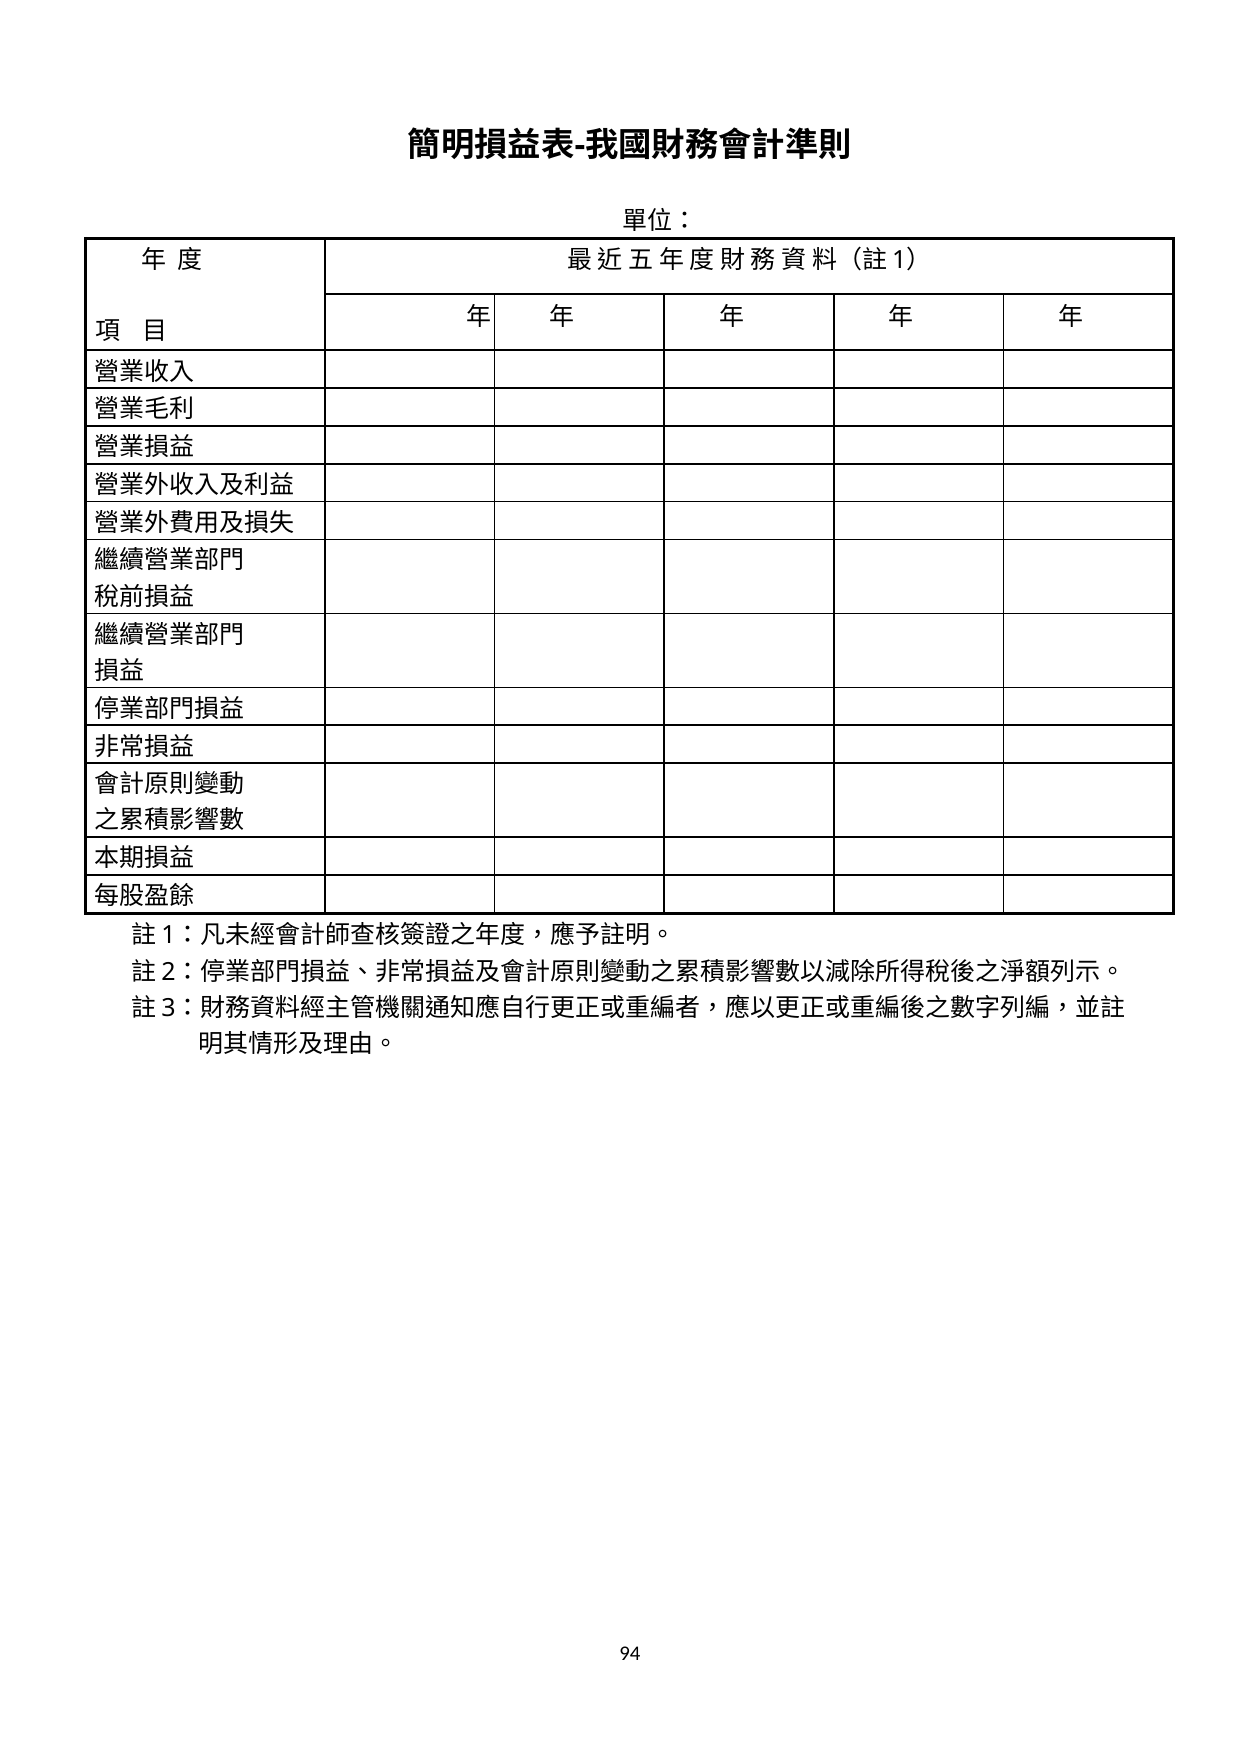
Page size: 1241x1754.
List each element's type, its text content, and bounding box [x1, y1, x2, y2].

table_cell [1004, 838, 1172, 874]
table_cell [1004, 502, 1172, 538]
table_cell [835, 540, 1003, 612]
table_cell [1004, 688, 1172, 724]
table_cell [495, 389, 663, 425]
table_cell [1004, 876, 1172, 912]
table_cell [665, 688, 833, 724]
table_cell [665, 726, 833, 762]
table_cell [835, 502, 1003, 538]
table_cell [665, 876, 833, 912]
table_cell [326, 540, 494, 612]
table_cell [326, 614, 494, 687]
table_cell [326, 389, 494, 425]
table_cell [495, 838, 663, 874]
text 單位： [284, 201, 1094, 237]
table_cell [665, 540, 833, 612]
table_cell [665, 838, 833, 874]
table_cell [495, 502, 663, 538]
table_header 年 度 項 目 [87, 240, 324, 349]
table_cell [835, 427, 1003, 463]
table_cell 年 [665, 295, 833, 349]
table_cell [326, 688, 494, 724]
table_cell [835, 614, 1003, 687]
table_cell 營業收入 [87, 351, 324, 387]
table_cell [665, 764, 833, 836]
table_cell [835, 876, 1003, 912]
table_cell [1004, 540, 1172, 612]
table_cell [1004, 465, 1172, 501]
table_cell 繼續營業部門 稅前損益 [87, 540, 324, 612]
table_cell 停業部門損益 [87, 688, 324, 724]
table_cell [835, 726, 1003, 762]
table_cell [495, 688, 663, 724]
table_cell [495, 764, 663, 836]
table_cell [495, 465, 663, 501]
table_cell 營業外收入及利益 [87, 465, 324, 501]
table_cell [665, 351, 833, 387]
table_cell 年 [326, 295, 494, 349]
table_header 最 近 五 年 度 財 務 資 料（註1） [326, 240, 1172, 293]
table_cell 營業損益 [87, 427, 324, 463]
table_cell [665, 614, 833, 687]
text 註3：財務資料經主管機關通知應自行更正或重編者，應以更正或重編後之數字列編，並註明其情形及理由。 [131, 987, 1128, 1060]
table_cell [326, 764, 494, 836]
table_cell 年 [1004, 295, 1172, 349]
table_cell 營業毛利 [87, 389, 324, 425]
table_cell [665, 502, 833, 538]
table_cell [495, 351, 663, 387]
table_cell [326, 351, 494, 387]
table_cell [495, 614, 663, 687]
table_cell 會計原則變動 之累積影響數 [87, 764, 324, 836]
table_cell [1004, 764, 1172, 836]
text 註1：凡未經會計師查核簽證之年度，應予註明。 [131, 915, 1128, 951]
table_cell [495, 726, 663, 762]
table_cell [1004, 427, 1172, 463]
table_cell 年 [835, 295, 1003, 349]
table_cell 本期損益 [87, 838, 324, 874]
table_cell [495, 540, 663, 612]
text 簡明損益表-我國財務會計準則 [131, 118, 1128, 167]
table_cell [326, 726, 494, 762]
table_cell [835, 465, 1003, 501]
table_cell [326, 465, 494, 501]
table_cell 非常損益 [87, 726, 324, 762]
table_cell 營業外費用及損失 [87, 502, 324, 538]
table_cell [326, 838, 494, 874]
table_cell [495, 876, 663, 912]
table_cell [835, 389, 1003, 425]
table_cell 年 [495, 295, 663, 349]
table_cell [1004, 614, 1172, 687]
table_cell [1004, 351, 1172, 387]
text 註2：停業部門損益、非常損益及會計原則變動之累積影響數以減除所得稅後之淨額列示。 [131, 951, 1128, 987]
table_cell [665, 465, 833, 501]
table_cell [835, 688, 1003, 724]
table_cell [1004, 389, 1172, 425]
table_cell [1004, 726, 1172, 762]
table_cell 每股盈餘 [87, 876, 324, 912]
table_cell [665, 427, 833, 463]
table_cell [835, 838, 1003, 874]
table_cell [665, 389, 833, 425]
table_cell [835, 351, 1003, 387]
table_cell [326, 427, 494, 463]
table_cell [326, 876, 494, 912]
table_cell [326, 502, 494, 538]
table_cell 繼續營業部門 損益 [87, 614, 324, 687]
table_cell [835, 764, 1003, 836]
table_cell [495, 427, 663, 463]
